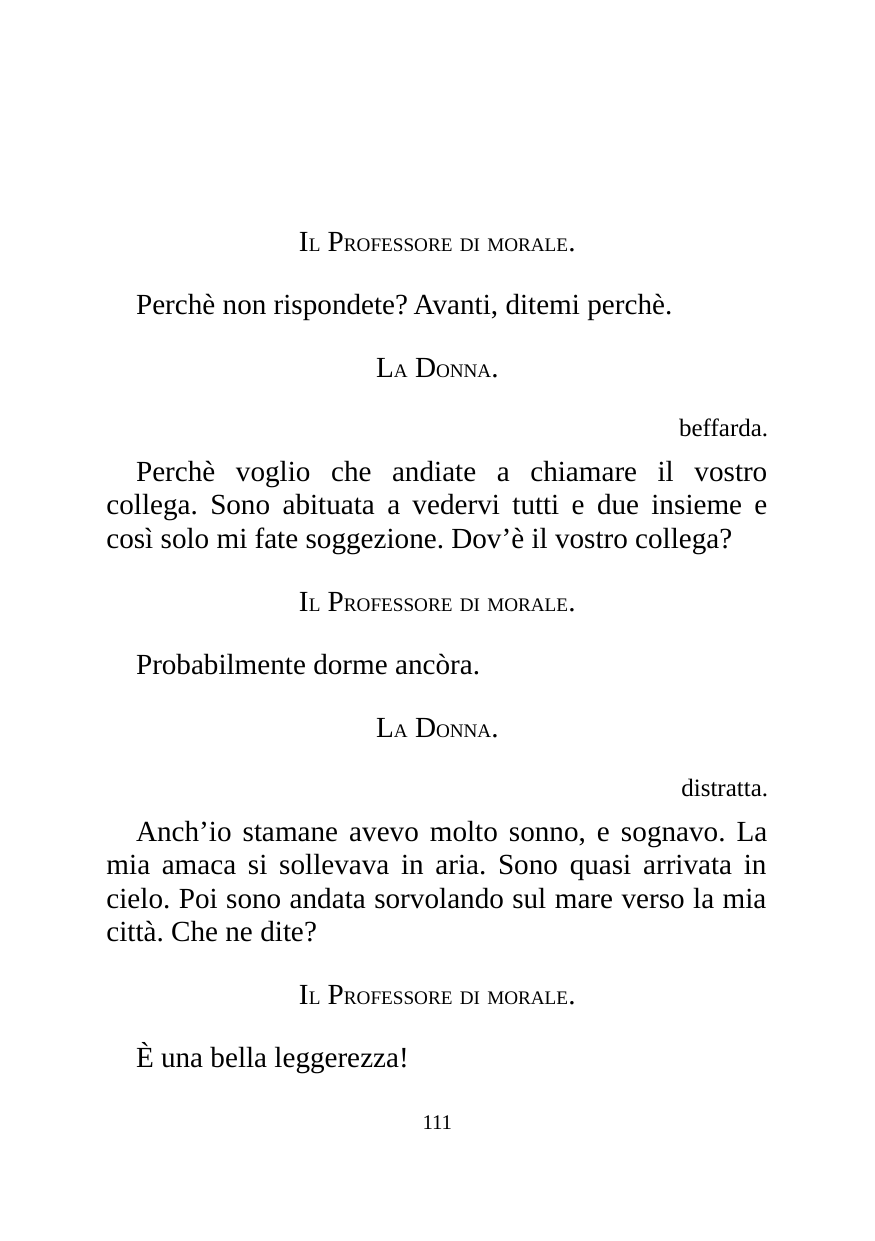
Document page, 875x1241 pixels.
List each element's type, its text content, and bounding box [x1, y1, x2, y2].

text Probabilmente dorme ancòra. [106, 647, 768, 681]
text Anch’io stamane avevo molto sonno, e sognavo. La mia amaca si sollevava in aria. Sono quasi arrivata in cielo. Poi sono andata sorvolando sul mare verso la mia città. Che ne dite? [106, 814, 768, 948]
text Perchè voglio che andiate a chiamare il vostro collega. Sono abituata a vedervi tutti e due insieme e così solo mi fate soggezione. Dov’è il vostro collega? [106, 454, 768, 554]
text Il Professore di morale. [106, 977, 768, 1011]
text distratta. [431, 773, 768, 802]
text La Donna. [106, 350, 768, 384]
text Perchè non rispondete? Avanti, ditemi perchè. [106, 287, 768, 321]
text beffarda. [431, 413, 768, 442]
text Il Professore di morale. [106, 584, 768, 618]
text La Donna. [106, 710, 768, 744]
text Il Professore di morale. [106, 224, 768, 258]
text È una bella leggerezza! [106, 1040, 768, 1074]
